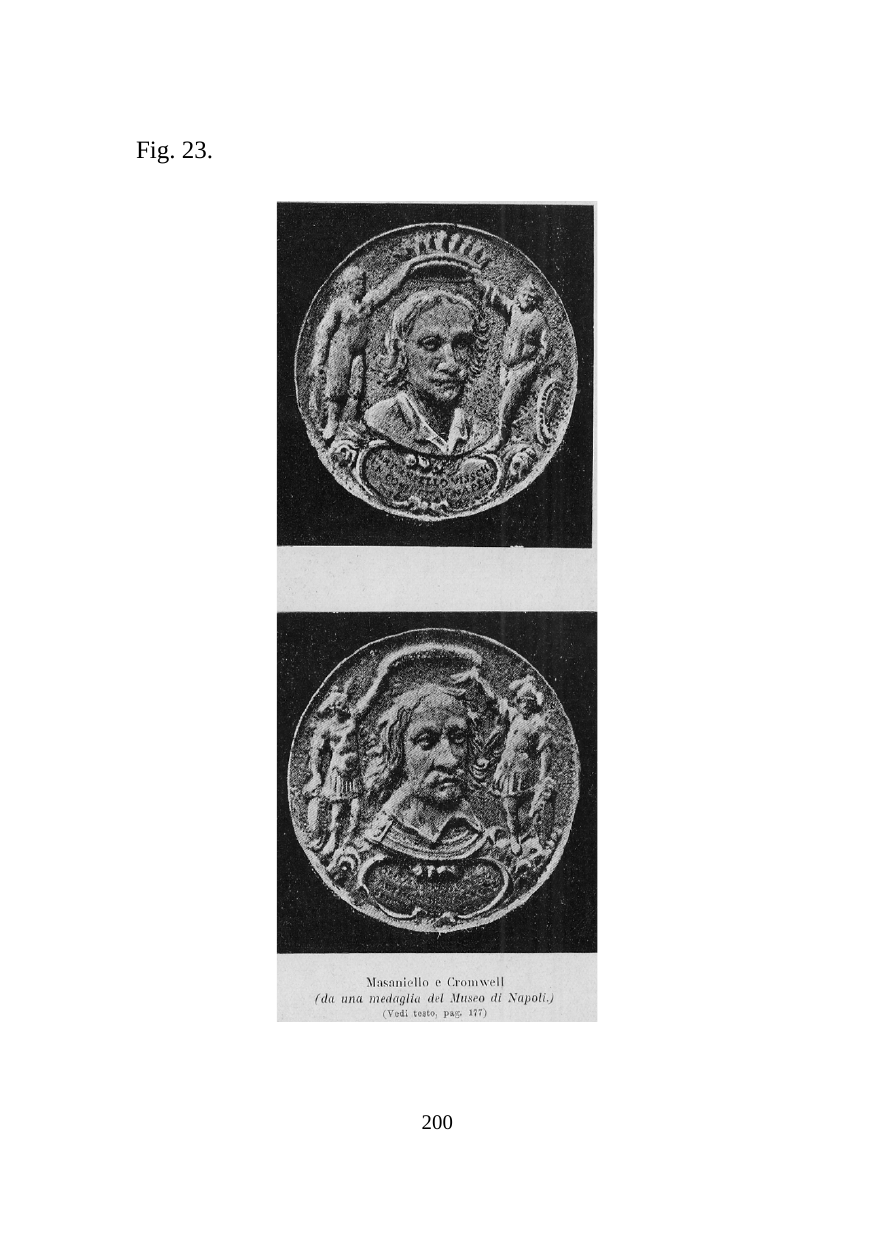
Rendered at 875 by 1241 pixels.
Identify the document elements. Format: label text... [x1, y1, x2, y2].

text Fig. 23. [106, 135, 768, 164]
picture [276, 201, 598, 1022]
